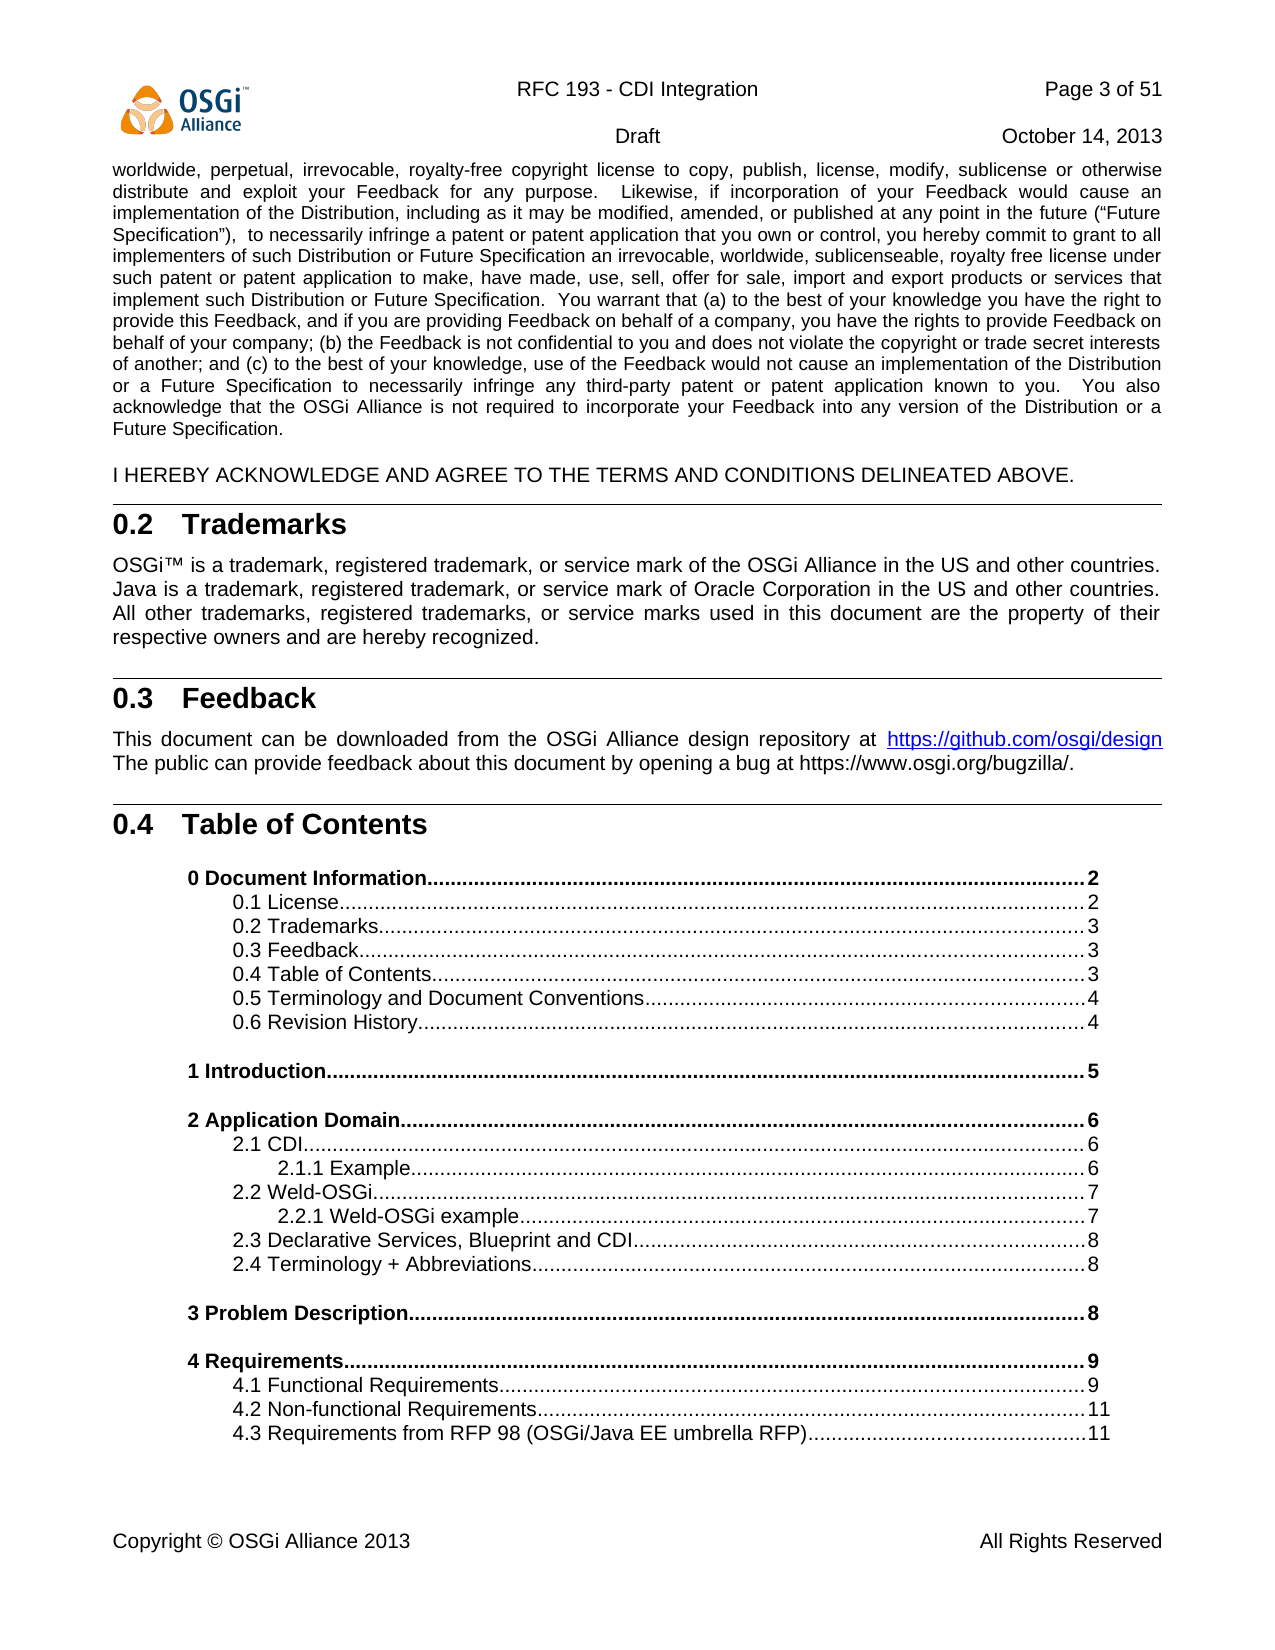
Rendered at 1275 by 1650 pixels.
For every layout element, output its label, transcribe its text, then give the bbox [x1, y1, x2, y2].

text 2.4 Terminology + Abbreviations 8 [232, 1251, 1162, 1275]
text 2.1 CDI 6 [232, 1132, 1162, 1156]
text 0.4 Table of Contents 3 [232, 962, 1162, 986]
text 4 Requirements 9 [187, 1349, 1162, 1373]
picture [113, 78, 257, 142]
text OSGi™ is a trademark, registered trademark, or service mark of the OSGi Alliance in the US and other countries. Java is a trademark, registered trademark, or service mark of Oracle Corporation in the US and other countries. All other trademarks, registered trademarks, or service marks used in this document are the property of their respective owners and are hereby recognized. [112, 553, 1162, 649]
text 2.2 Weld-OSGi 7 [232, 1179, 1162, 1203]
text I HEREBY ACKNOWLEDGE AND AGREE TO THE TERMS AND CONDITIONS DELINEATED ABOVE. [112, 463, 1162, 487]
text This document can be downloaded from the OSGi Alliance design repository at https://github.com/osgi/design The public can provide feedback about this document by opening a bug at https://www.osgi.org/bugzilla/. [112, 727, 1162, 775]
text 0.5 Terminology and Document Conventions 4 [232, 986, 1162, 1010]
text 4.2 Non-functional Requirements 11 [232, 1397, 1162, 1421]
text worldwide, perpetual, irrevocable, royalty-free copyright license to copy, publish, license, modify, sublicense or otherwise distribute and exploit your Feedback for any purpose. Likewise, if incorporation of your Feedback would cause an implementation of the Distribution, including as it may be modified, amended, or published at any point in the future (“Future Specification”), to necessarily infringe a patent or patent application that you own or control, you hereby commit to grant to all implementers of such Distribution or Future Specification an irrevocable, worldwide, sublicenseable, royalty free license under such patent or patent application to make, have made, use, sell, offer for sale, import and export products or services that implement such Distribution or Future Specification. You warrant that (a) to the best of your knowledge you have the right to provide this Feedback, and if you are providing Feedback on behalf of a company, you have the rights to provide Feedback on behalf of your company; (b) the Feedback is not confidential to you and does not violate the copyright or trade secret interests of another; and (c) to the best of your knowledge, use of the Feedback would not cause an implementation of the Distribution or a Future Specification to necessarily infringe any third-party patent or patent application known to you. You also acknowledge that the OSGi Alliance is not required to incorporate your Feedback into any version of the Distribution or a Future Specification. [112, 159, 1162, 439]
text 0.1 License 2 [232, 890, 1162, 914]
text 0 Document Information 2 [187, 866, 1162, 890]
text 2 Application Domain 6 [187, 1108, 1162, 1132]
text 2.3 Declarative Services, Blueprint and CDI 8 [232, 1227, 1162, 1251]
text 1 Introduction 5 [187, 1059, 1162, 1083]
subtitle Table of Contents [112, 805, 1162, 841]
text 2.2.1 Weld-OSGi example 7 [277, 1203, 1162, 1227]
text 4.3 Requirements from RFP 98 (OSGi/Java EE umbrella RFP) 11 [232, 1421, 1162, 1445]
text 0.6 Revision History 4 [232, 1010, 1162, 1034]
subtitle Feedback [112, 679, 1162, 715]
text 0.3 Feedback 3 [232, 938, 1162, 962]
subtitle Trademarks [112, 505, 1162, 541]
text 3 Problem Description 8 [187, 1300, 1162, 1324]
text 0.2 Trademarks 3 [232, 914, 1162, 938]
text 2.1.1 Example 6 [277, 1156, 1162, 1179]
text 4.1 Functional Requirements 9 [232, 1373, 1162, 1397]
